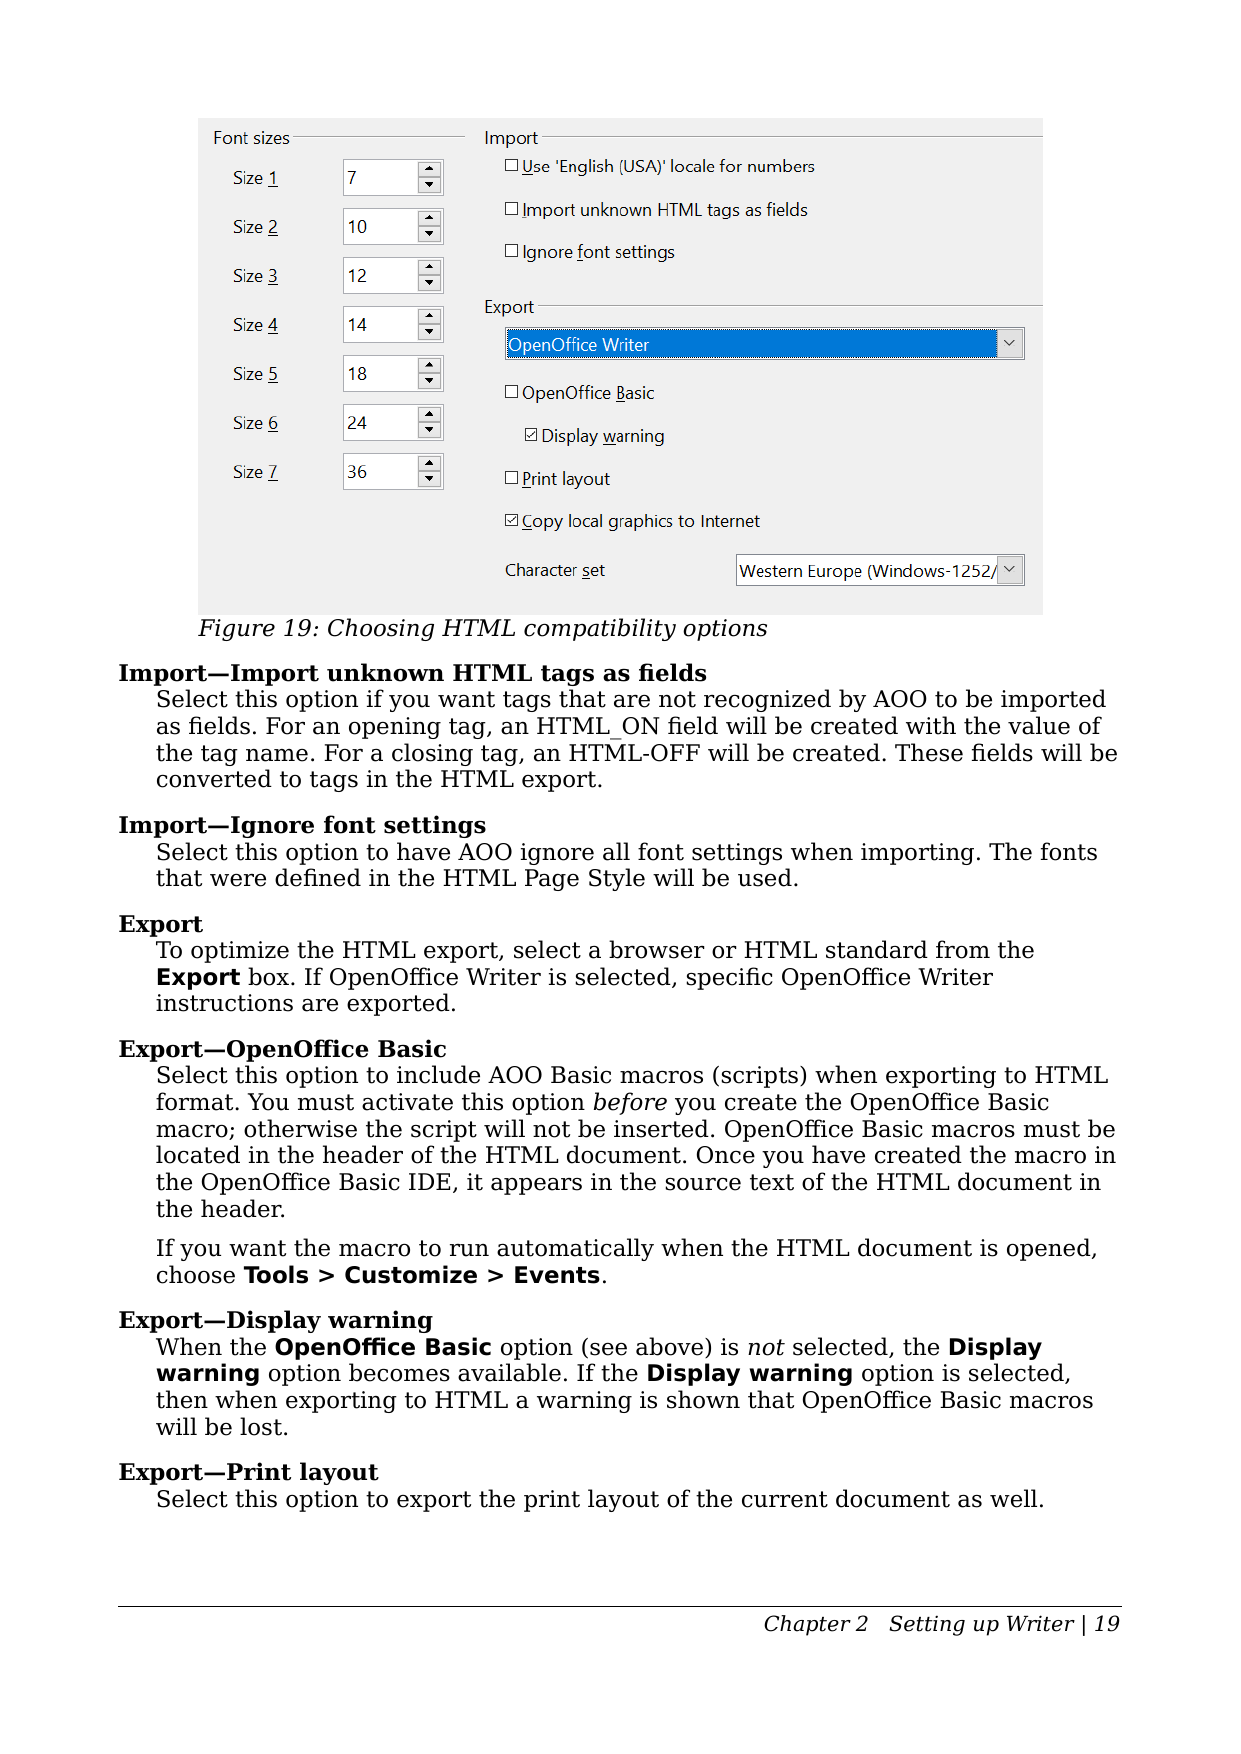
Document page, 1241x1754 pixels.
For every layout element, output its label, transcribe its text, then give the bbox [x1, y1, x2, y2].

text Import—Import unknown HTML tags as fields [118, 660, 1122, 687]
text When the OpenOffice Basic option (see above) is not selected, the Display warning option becomes available. If the Display warning option is selected, then when exporting to HTML a warning is shown that OpenOffice Basic macros will be lost. [156, 1334, 1122, 1440]
text Figure 19: Choosing HTML compatibility options [198, 615, 1042, 641]
text If you want the macro to run automatically when the HTML document is opened, choose Tools > Customize > Events. [156, 1235, 1122, 1288]
text Export—Display warning [118, 1307, 1122, 1334]
text Select this option if you want tags that are not recognized by AOO to be imported as fields. For an opening tag, an HTML_ON field will be created with the value of the tag name. For a closing tag, an HTML-OFF will be created. These fields will be converted to tags in the HTML export. [156, 687, 1122, 793]
text Select this option to include AOO Basic macros (scripts) when exporting to HTML format. You must activate this option before you create the OpenOffice Basic macro; otherwise the script will not be inserted. OpenOffice Basic macros must be located in the header of the HTML document. Once you have created the macro in the OpenOffice Basic IDE, it appears in the source text of the HTML document in the header. [156, 1063, 1122, 1223]
text Export—Print layout [118, 1459, 1122, 1486]
text Select this option to have AOO ignore all font settings when importing. The fonts that were defined in the HTML Page Style will be used. [156, 839, 1122, 892]
picture [198, 118, 1043, 615]
text Export [118, 910, 1122, 937]
text Select this option to export the print layout of the current document as well. [156, 1486, 1122, 1512]
text Export—OpenOffice Basic [118, 1036, 1122, 1063]
text Import—Ignore font settings [118, 812, 1122, 839]
text To optimize the HTML export, select a browser or HTML standard from the Export box. If OpenOffice Writer is selected, specific OpenOffice Writer instructions are exported. [156, 937, 1122, 1017]
